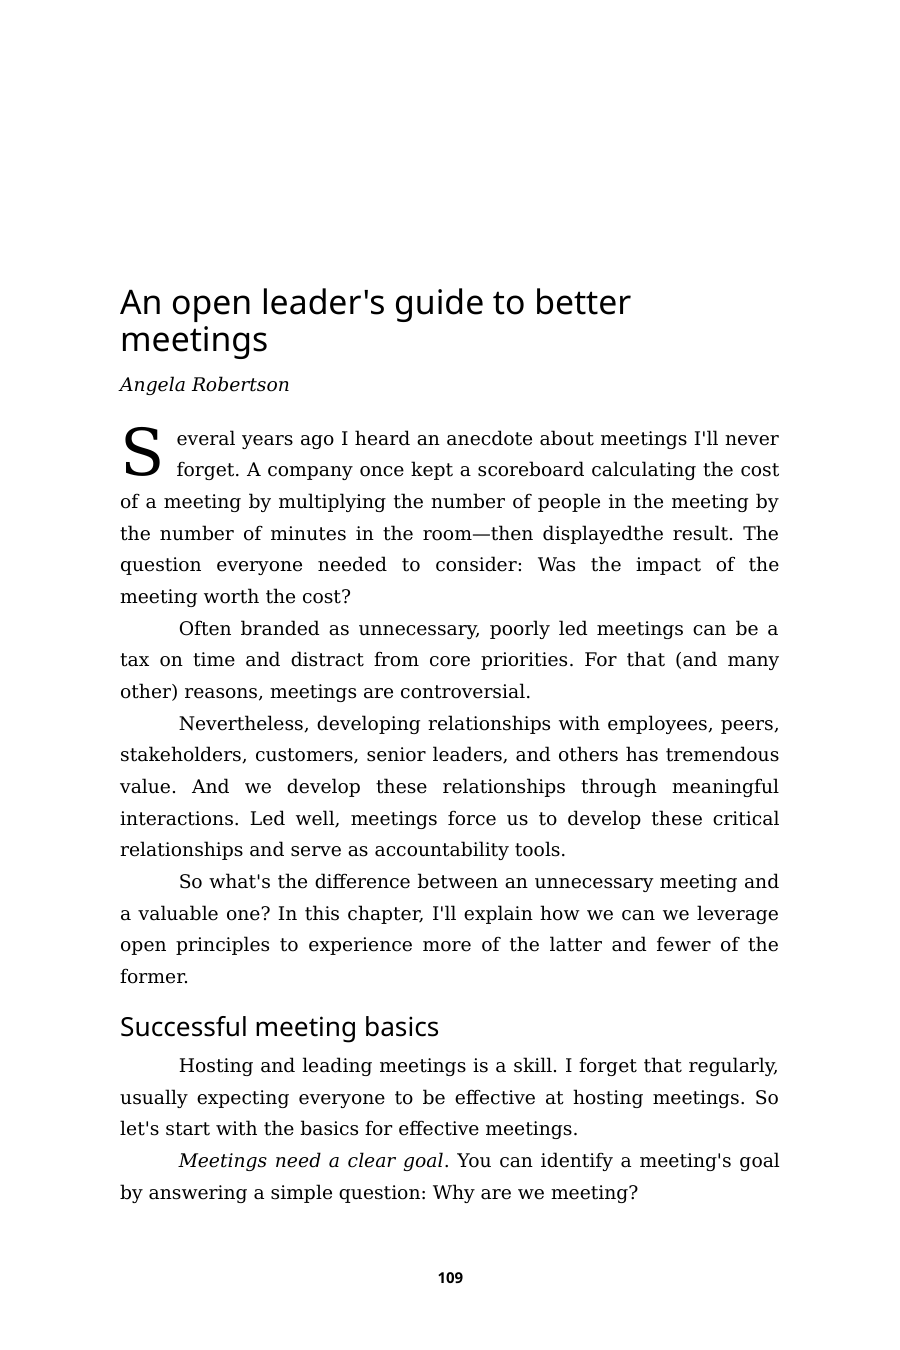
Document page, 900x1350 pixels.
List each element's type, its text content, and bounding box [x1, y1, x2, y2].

text Several years ago I heard an anecdote about meetings I'll never forget. A company once kept a scoreboard calculating the cost of a meeting by multiplying the number of people in the meeting by the number of minutes in the room—then displayedthe result. The question everyone needed to consider: Was the impact of the meeting worth the cost? [120, 428, 780, 608]
text Meetings need a clear goal. You can identify a meeting's goal by answering a simple question: Why are we meeting? [120, 1150, 780, 1203]
text So what's the difference between an unnecessary meeting and a valuable one? In this chapter, I'll explain how we can we leverage open principles to experience more of the latter and fewer of the former. [120, 871, 780, 988]
text Nevertheless, developing relationships with employees, peers, stakeholders, customers, senior leaders, and others has tremendous value. And we develop these relationships through meaningful interactions. Led well, meetings force us to develop these critical relationships and serve as accountability tools. [120, 713, 780, 861]
text Hosting and leading meetings is a skill. I forget that regularly, usually expecting everyone to be effective at hosting meetings. So let's start with the basics for effective meetings. [120, 1055, 780, 1140]
subtitle Successful meeting basics [120, 1013, 780, 1043]
subtitle An open leader's guide to better meetings [120, 283, 780, 362]
text Angela Robertson [120, 373, 780, 395]
text Often branded as unnecessary, poorly led meetings can be a tax on time and distract from core priorities. For that (and many other) reasons, meetings are controversial. [120, 618, 780, 703]
